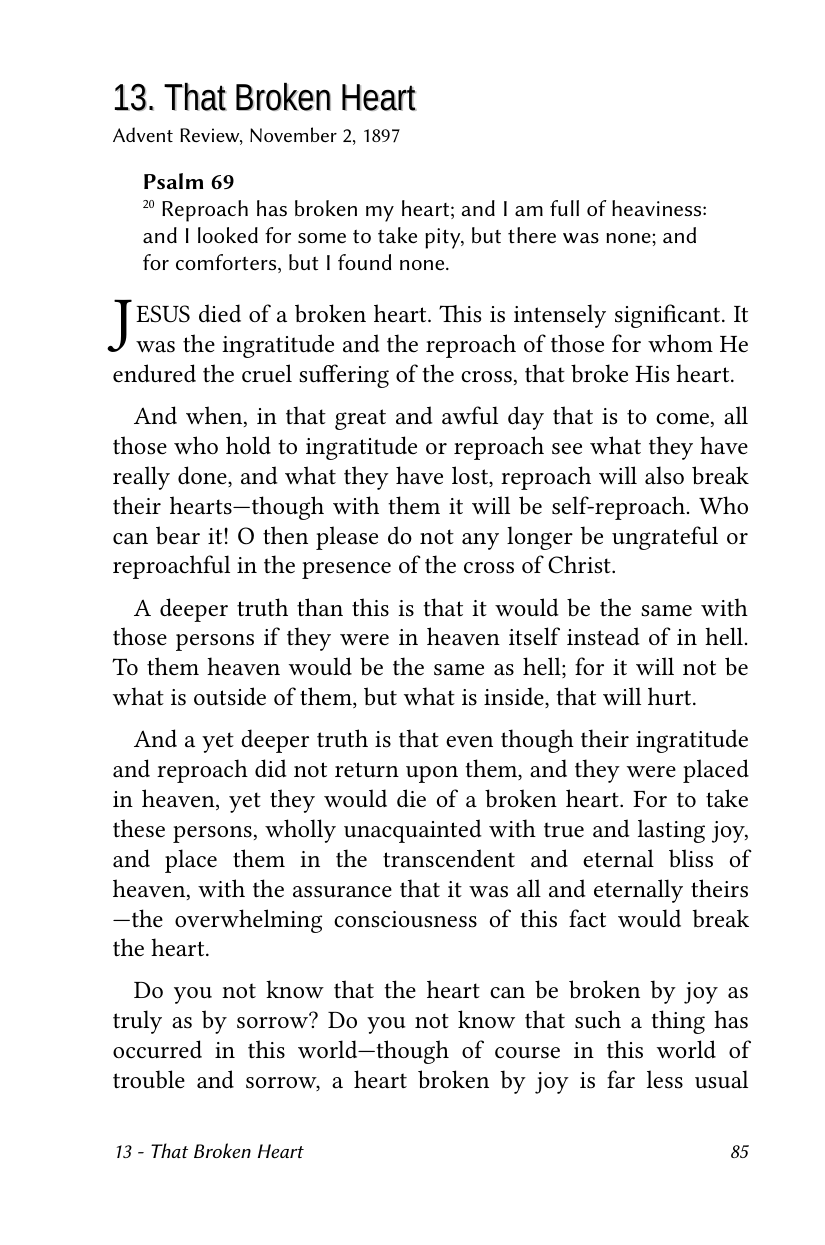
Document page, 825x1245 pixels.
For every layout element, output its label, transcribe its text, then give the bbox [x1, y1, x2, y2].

text And a yet deeper truth is that even though their ingratitude and reproach did not return upon them, and they were placed in heaven, yet they would die of a broken heart. For to take these persons, wholly unacquainted with true and lasting joy, and place them in the transcendent and eternal bliss of heaven, with the assurance that it was all and eternally theirs—the overwhelming consciousness of this fact would break the heart. [112, 725, 750, 963]
text 20 Reproach has broken my heart; and I am full of heaviness: and I looked for some to take pity, but there was none; and for comforters, but I found none. [142, 196, 720, 276]
text A deeper truth than this is that it would be the same with those persons if they were in heaven itself instead of in hell. To them heaven would be the same as hell; for it will not be what is outside of them, but what is inside, that will hurt. [112, 593, 750, 712]
text Advent Review, November 2, 1897 [112, 124, 750, 148]
text Do you not know that the heart can be broken by joy as truly as by sorrow? Do you not know that such a thing has occurred in this world—though of course in this world of trouble and sorrow, a heart broken by joy is far less usual [112, 976, 750, 1095]
text And when, in that great and awful day that is to come, all those who hold to ingratitude or reproach see what they have really done, and what they have lost, reproach will also break their hearts—though with them it will be self-reproach. Who can bear it! O then please do not any longer be ungrateful or reproachful in the presence of the cross of Christ. [112, 402, 750, 580]
title That Broken Heart [112, 75, 750, 118]
text Psalm 69 [142, 169, 750, 195]
text JESUS died of a broken heart. This is intensely significant. It was the ingratitude and the reproach of those for whom He endured the cruel suffering of the cross, that broke His heart. [112, 300, 750, 389]
